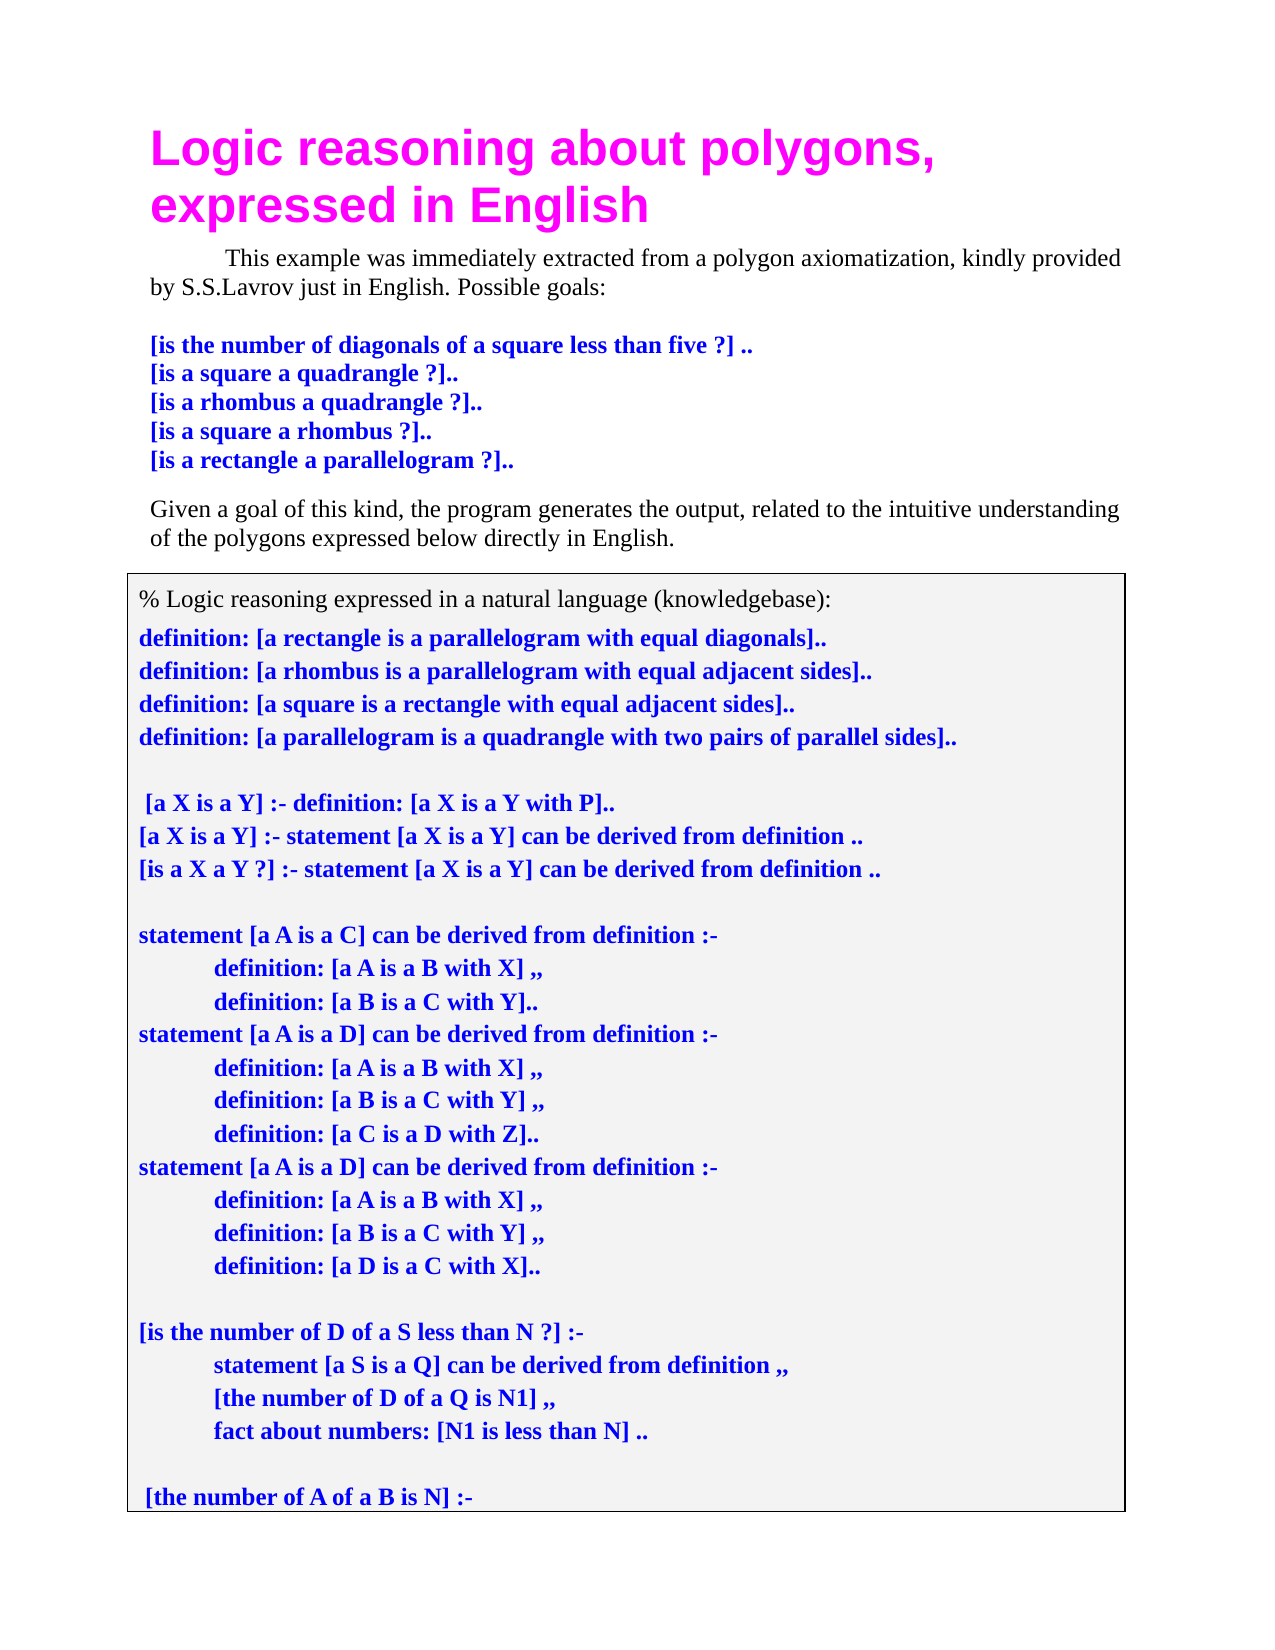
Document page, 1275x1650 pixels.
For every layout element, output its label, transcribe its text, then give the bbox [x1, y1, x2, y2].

text Given a goal of this kind, the program generates the output, related to the intuitive understanding of the polygons expressed below directly in English. [150, 494, 1125, 552]
subtitle Logic reasoning about polygons, expressed in English [150, 118, 1125, 233]
text This example was immediately extracted from a polygon axiomatization, kindly provided by S.S.Lavrov just in English. Possible goals: [is the number of diagonals of a square less than five ?] .. [is a square a quadrangle ?].. [is a rhombus a quadrangle ?].. [is a square a rhombus ?].. [is a rectangle a parallelogram ?].. [150, 243, 1125, 473]
table_header % Logic reasoning expressed in a natural language (knowledgebase): definition: [a rectangle is a parallelogram with equal diagonals].. definition: [a rhombus is a parallelogram with equal adjacent sides].. definition: [a square is a rectangle with equal adjacent sides].. definition: [a parallelogram is a quadrangle with two pairs of parallel sides].. [a X is a Y] :- definition: [a X is a Y with P].. [a X is a Y] :- statement [a X is a Y] can be derived from definition .. [is a X a Y ?] :- statement [a X is a Y] can be derived from definition .. statement [a A is a C] can be derived from definition :- definition: [a A is a B with X] ,, definition: [a B is a C with Y].. statement [a A is a D] can be derived from definition :- definition: [a A is a B with X] ,, definition: [a B is a C with Y] ,, definition: [a C is a D with Z].. statement [a A is a D] can be derived from definition :- definition: [a A is a B with X] ,, definition: [a B is a C with Y] ,, definition: [a D is a C with X].. [is the number of D of a S less than N ?] :- statement [a S is a Q] can be derived from definition ,, [the number of D of a Q is N1] ,, fact about numbers: [N1 is less than N] .. [the number of A of a B is N] :- [128, 574, 1124, 1511]
